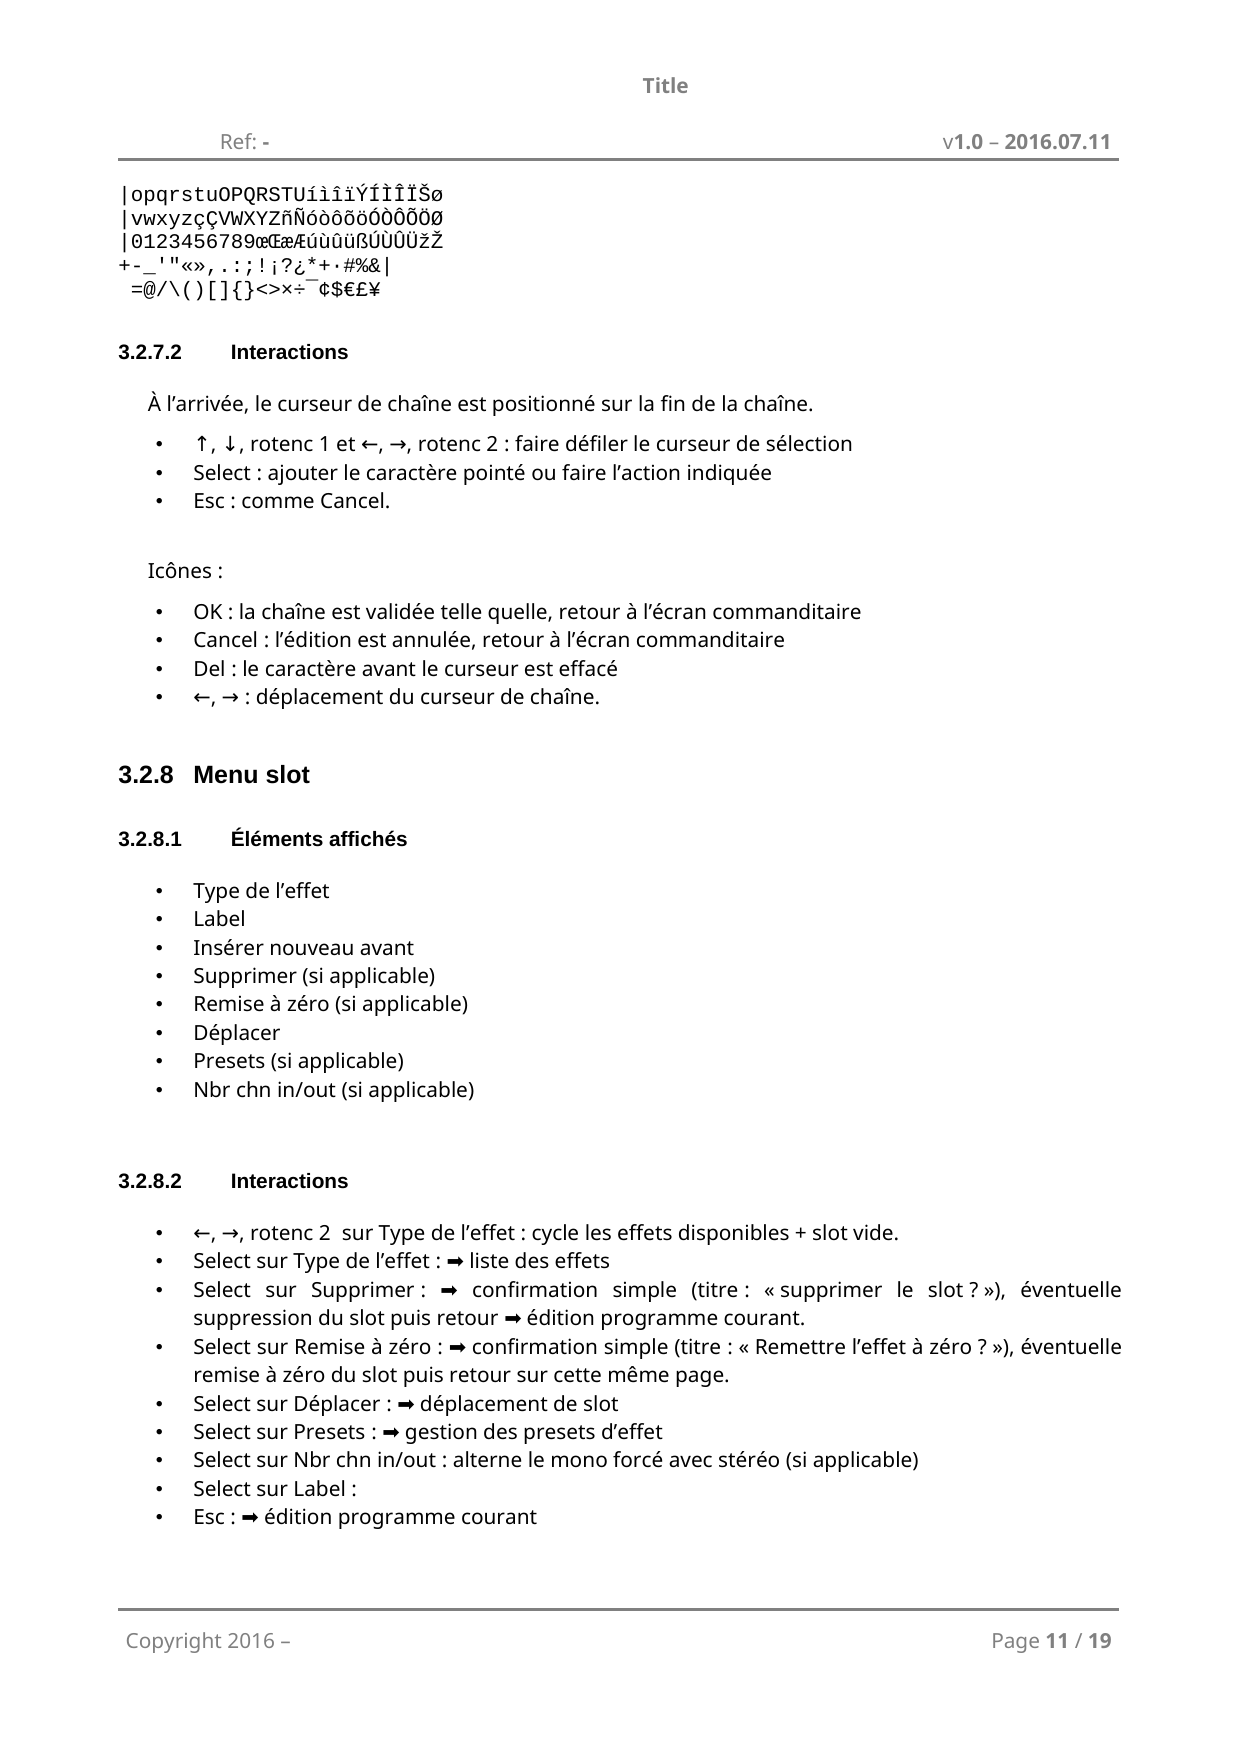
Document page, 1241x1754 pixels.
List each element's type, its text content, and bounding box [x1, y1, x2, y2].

list Select : ajouter le caractère pointé ou faire l’action indiquée [156, 458, 1122, 486]
list Select sur Presets : ➡ gestion des presets d’effet [156, 1417, 1122, 1446]
text |opqrstuOPQRSTUíìîïÝÍÌÎÏŠø [118, 184, 1122, 208]
text |0123456789œŒæÆúùûüßÚÙÛÜžŽ [118, 231, 1122, 255]
list Select sur Label : [156, 1474, 1122, 1502]
subtitle Menu slot [118, 761, 1122, 789]
list ←, →, rotenc 2 sur Type de l’effet : cycle les effets disponibles + slot vide. [156, 1218, 1122, 1247]
list Select sur Remise à zéro : ➡ confirmation simple (titre : « Remettre l’effet à zéro ? »), éventuelle remise à zéro du slot puis retour sur cette même page. [156, 1332, 1122, 1389]
list Remise à zéro (si applicable) [156, 989, 1122, 1018]
list ←, → : déplacement du curseur de chaîne. [156, 682, 1122, 711]
list Label [156, 904, 1122, 933]
list Type de l’effet [156, 876, 1122, 904]
text +-_'"«»,.:;!¡?¿*+·#%&| [118, 255, 1122, 278]
list Select sur Supprimer : ➡ confirmation simple (titre : « supprimer le slot ? »), éventuelle suppression du slot puis retour ➡ édition programme courant. [156, 1275, 1122, 1332]
list Select sur Type de l’effet : ➡ liste des effets [156, 1247, 1122, 1275]
text =@/\()[]{}<>×÷¯¢$€£¥ [118, 278, 1122, 302]
list Déplacer [156, 1018, 1122, 1046]
list Esc : ➡ édition programme courant [156, 1502, 1122, 1531]
subtitle Interactions [118, 340, 1122, 364]
list Select sur Nbr chn in/out : alterne le mono forcé avec stéréo (si applicable) [156, 1446, 1122, 1474]
text Icônes : [118, 556, 1122, 584]
subtitle Interactions [118, 1169, 1122, 1193]
list Select sur Déplacer : ➡ déplacement de slot [156, 1389, 1122, 1417]
subtitle Éléments affichés [118, 827, 1122, 851]
list Nbr chn in/out (si applicable) [156, 1075, 1122, 1103]
list Cancel : l’édition est annulée, retour à l’écran commanditaire [156, 625, 1122, 654]
list Presets (si applicable) [156, 1046, 1122, 1075]
list Supprimer (si applicable) [156, 961, 1122, 989]
text |vwxyzçÇVWXYZñÑóòôõöÓÒÔÕÖØ [118, 208, 1122, 231]
list OK : la chaîne est validée telle quelle, retour à l’écran commanditaire [156, 597, 1122, 625]
list Insérer nouveau avant [156, 933, 1122, 961]
list Esc : comme Cancel. [156, 486, 1122, 515]
text À l’arrivée, le curseur de chaîne est positionné sur la fin de la chaîne. [118, 389, 1122, 417]
list Del : le caractère avant le curseur est effacé [156, 654, 1122, 682]
list ↑, ↓, rotenc 1 et ←, →, rotenc 2 : faire défiler le curseur de sélection [156, 429, 1122, 458]
